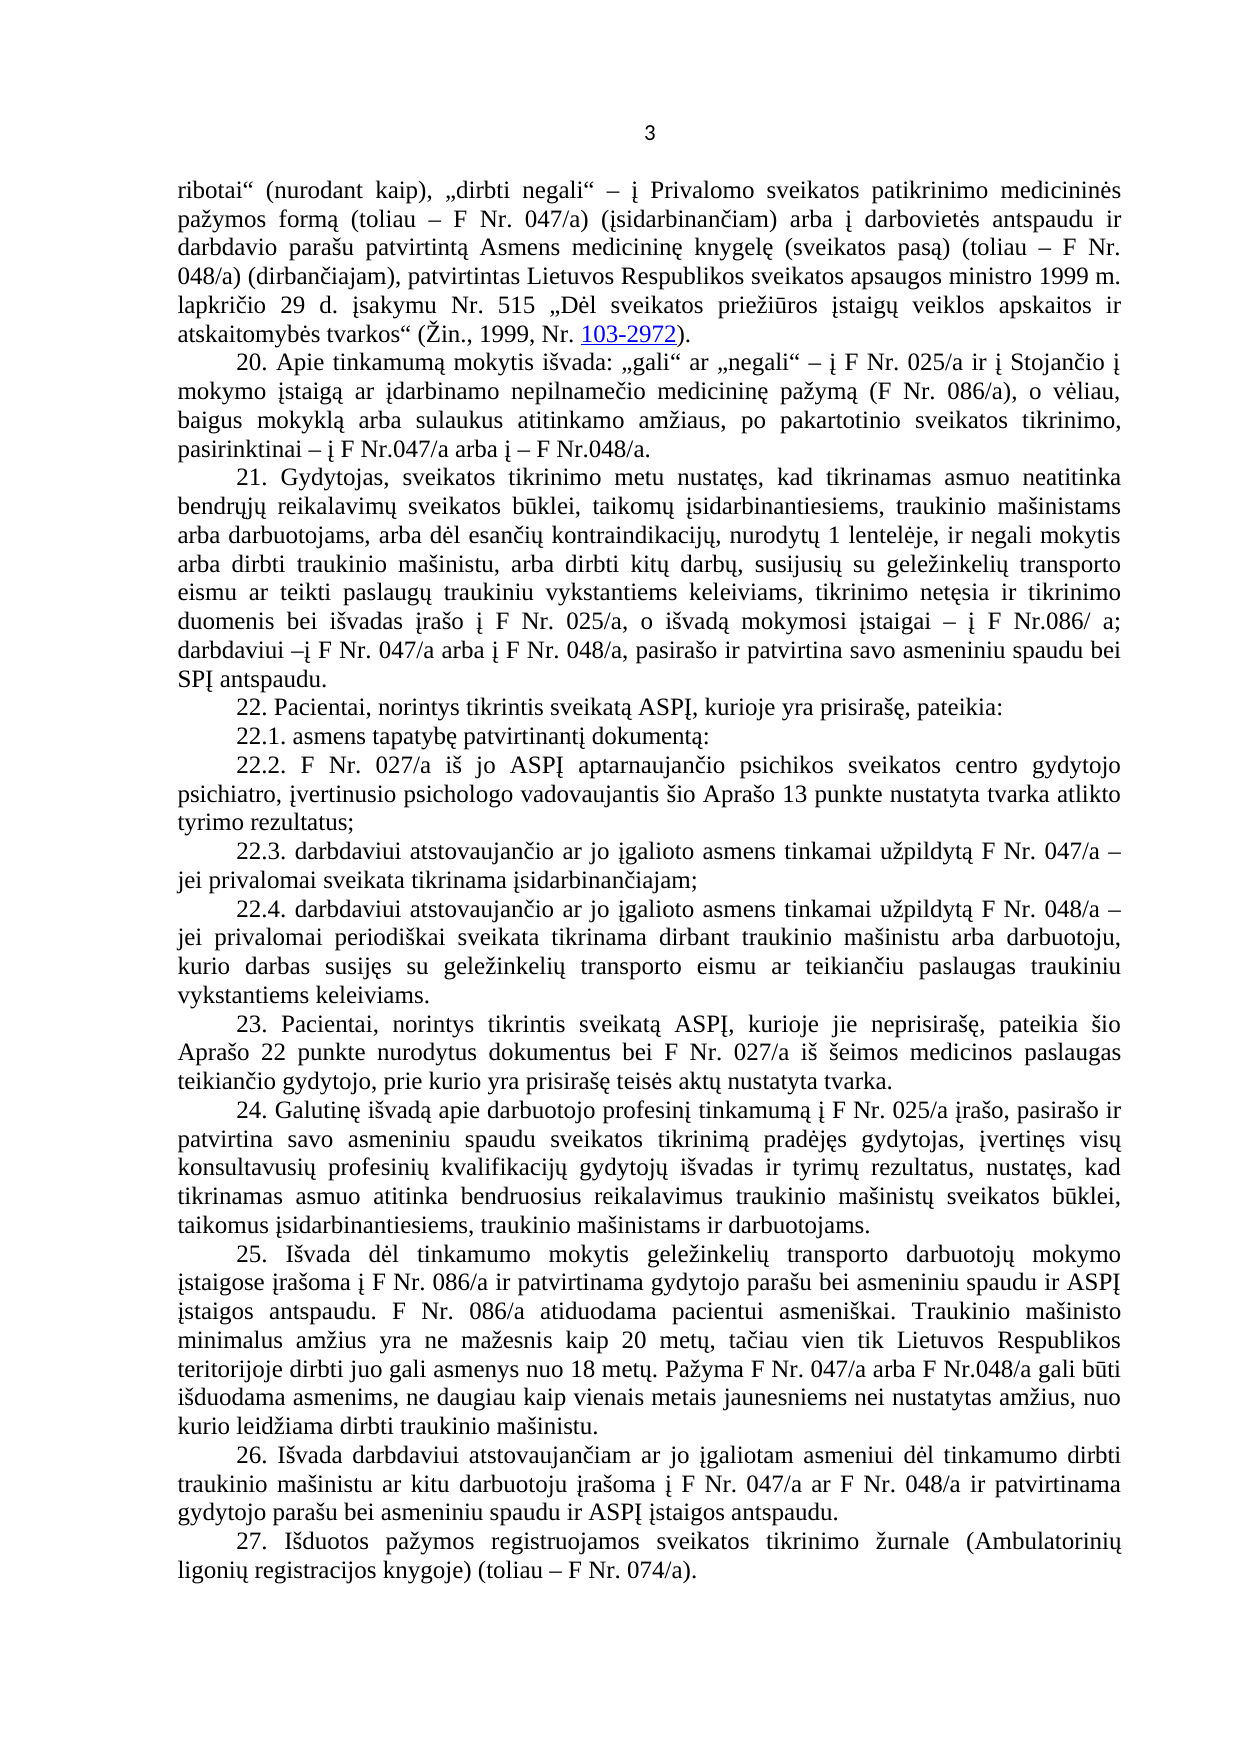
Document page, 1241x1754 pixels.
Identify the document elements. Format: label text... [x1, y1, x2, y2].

text 23. Pacientai, norintys tikrintis sveikatą ASPĮ, kurioje jie neprisirašę, pateikia šio Aprašo 22 punkte nurodytus dokumentus bei F Nr. 027/a iš šeimos medicinos paslaugas teikiančio gydytojo, prie kurio yra prisirašę teisės aktų nustatyta tvarka. [177, 1009, 1122, 1095]
text 26. Išvada darbdaviui atstovaujančiam ar jo įgaliotam asmeniui dėl tinkamumo dirbti traukinio mašinistu ar kitu darbuotoju įrašoma į F Nr. 047/a ar F Nr. 048/a ir patvirtinama gydytojo parašu bei asmeniniu spaudu ir ASPĮ įstaigos antspaudu. [177, 1440, 1122, 1526]
text 25. Išvada dėl tinkamumo mokytis geležinkelių transporto darbuotojų mokymo įstaigose įrašoma į F Nr. 086/a ir patvirtinama gydytojo parašu bei asmeniniu spaudu ir ASPĮ įstaigos antspaudu. F Nr. 086/a atiduodama pacientui asmeniškai. Traukinio mašinisto minimalus amžius yra ne mažesnis kaip 20 metų, tačiau vien tik Lietuvos Respublikos teritorijoje dirbti juo gali asmenys nuo 18 metų. Pažyma F Nr. 047/a arba F Nr.048/a gali būti išduodama asmenims, ne daugiau kaip vienais metais jaunesniems nei nustatytas amžius, nuo kurio leidžiama dirbti traukinio mašinistu. [177, 1239, 1122, 1440]
text 20. Apie tinkamumą mokytis išvada: „gali“ ar „negali“ – į F Nr. 025/a ir į Stojančio į mokymo įstaigą ar įdarbinamo nepilnamečio medicininę pažymą (F Nr. 086/a), o vėliau, baigus mokyklą arba sulaukus atitinkamo amžiaus, po pakartotinio sveikatos tikrinimo, pasirinktinai – į F Nr.047/a arba į – F Nr.048/a. [177, 347, 1122, 462]
text 22. Pacientai, norintys tikrintis sveikatą ASPĮ, kurioje yra prisirašę, pateikia: [177, 692, 1122, 721]
text 22.3. darbdaviui atstovaujančio ar jo įgalioto asmens tinkamai užpildytą F Nr. 047/a – jei privalomai sveikata tikrinama įsidarbinančiajam; [177, 836, 1122, 894]
text 27. Išduotos pažymos registruojamos sveikatos tikrinimo žurnale (Ambulatorinių ligonių registracijos knygoje) (toliau – F Nr. 074/a). [177, 1526, 1122, 1584]
text 24. Galutinę išvadą apie darbuotojo profesinį tinkamumą į F Nr. 025/a įrašo, pasirašo ir patvirtina savo asmeniniu spaudu sveikatos tikrinimą pradėjęs gydytojas, įvertinęs visų konsultavusių profesinių kvalifikacijų gydytojų išvadas ir tyrimų rezultatus, nustatęs, kad tikrinamas asmuo atitinka bendruosius reikalavimus traukinio mašinistų sveikatos būklei, taikomus įsidarbinantiesiems, traukinio mašinistams ir darbuotojams. [177, 1095, 1122, 1239]
text 22.1. asmens tapatybę patvirtinantį dokumentą: [177, 721, 1122, 750]
text 21. Gydytojas, sveikatos tikrinimo metu nustatęs, kad tikrinamas asmuo neatitinka bendrųjų reikalavimų sveikatos būklei, taikomų įsidarbinantiesiems, traukinio mašinistams arba darbuotojams, arba dėl esančių kontraindikacijų, nurodytų 1 lentelėje, ir negali mokytis arba dirbti traukinio mašinistu, arba dirbti kitų darbų, susijusių su geležinkelių transporto eismu ar teikti paslaugų traukiniu vykstantiems keleiviams, tikrinimo netęsia ir tikrinimo duomenis bei išvadas įrašo į F Nr. 025/a, o išvadą mokymosi įstaigai – į F Nr.086/ a; darbdaviui –į F Nr. 047/a arba į F Nr. 048/a, pasirašo ir patvirtina savo asmeniniu spaudu bei SPĮ antspaudu. [177, 462, 1122, 692]
text 22.4. darbdaviui atstovaujančio ar jo įgalioto asmens tinkamai užpildytą F Nr. 048/a – jei privalomai periodiškai sveikata tikrinama dirbant traukinio mašinistu arba darbuotoju, kurio darbas susijęs su geležinkelių transporto eismu ar teikiančiu paslaugas traukiniu vykstantiems keleiviams. [177, 894, 1122, 1009]
text 22.2. F Nr. 027/a iš jo ASPĮ aptarnaujančio psichikos sveikatos centro gydytojo psichiatro, įvertinusio psichologo vadovaujantis šio Aprašo 13 punkte nustatyta tvarka atlikto tyrimo rezultatus; [177, 750, 1122, 836]
text ribotai“ (nurodant kaip), „dirbti negali“ – į Privalomo sveikatos patikrinimo medicininės pažymos formą (toliau – F Nr. 047/a) (įsidarbinančiam) arba į darbovietės antspaudu ir darbdavio parašu patvirtintą Asmens medicininę knygelę (sveikatos pasą) (toliau – F Nr. 048/a) (dirbančiajam), patvirtintas Lietuvos Respublikos sveikatos apsaugos ministro 1999 m. lapkričio 29 d. įsakymu Nr. 515 „Dėl sveikatos priežiūros įstaigų veiklos apskaitos ir atskaitomybės tvarkos“ (Žin., 1999, Nr. 103-2972). [177, 175, 1122, 347]
